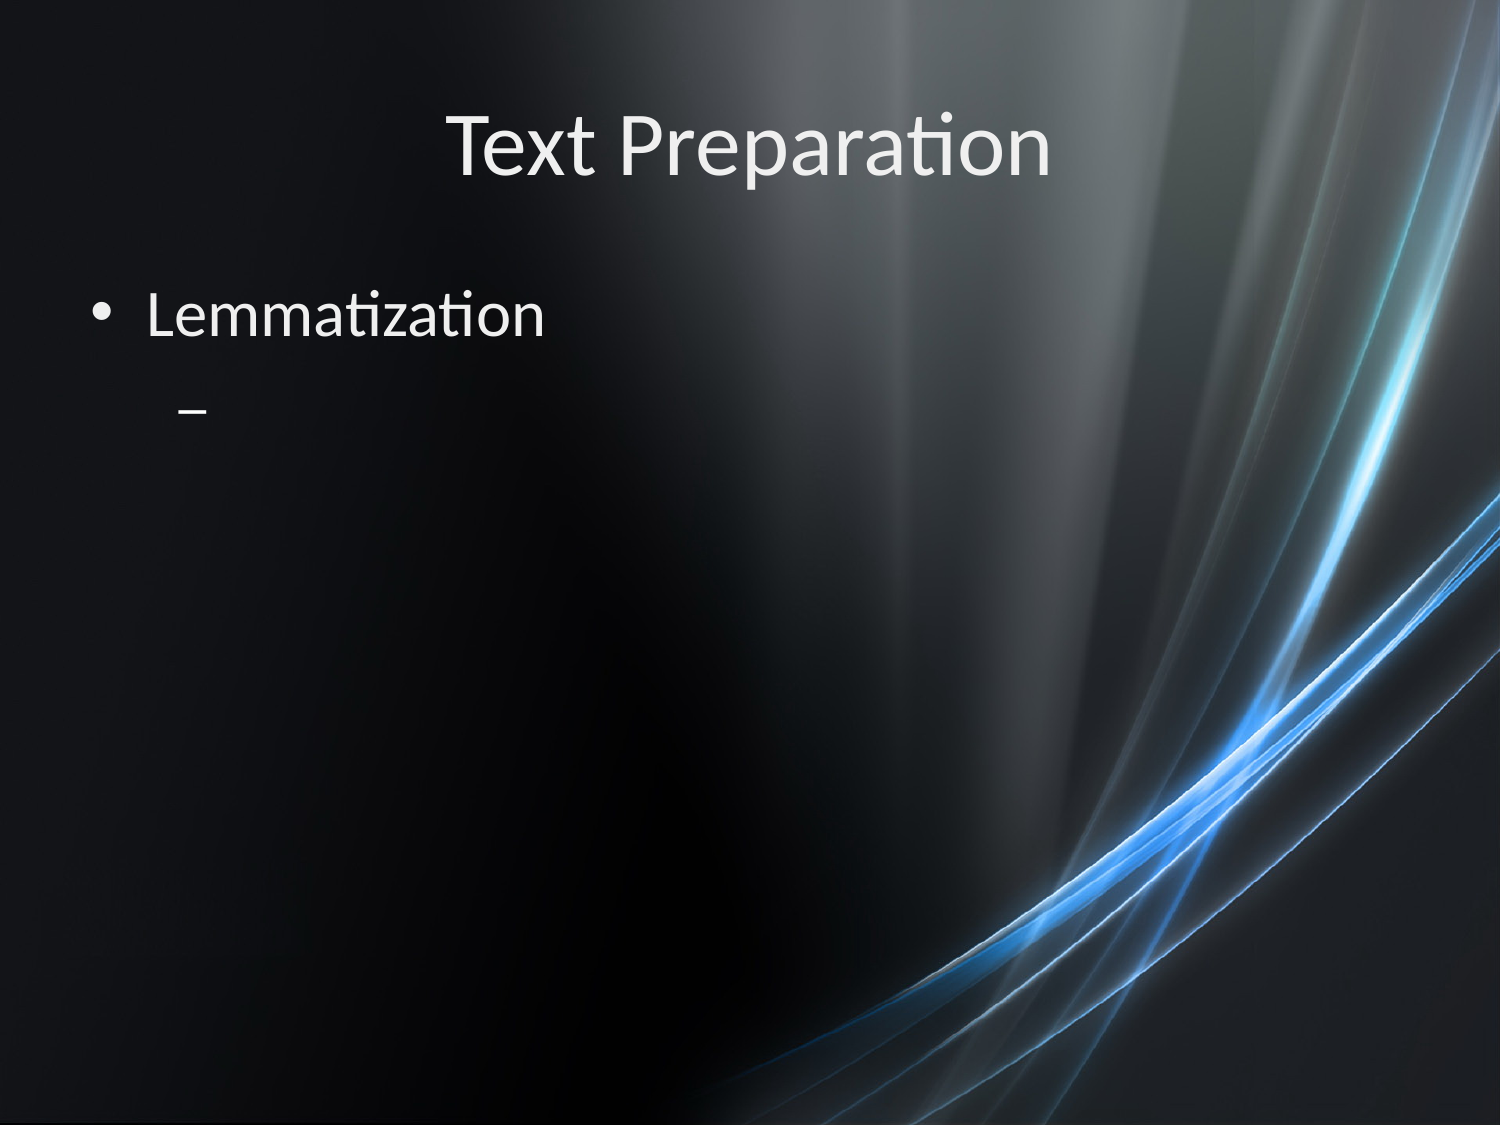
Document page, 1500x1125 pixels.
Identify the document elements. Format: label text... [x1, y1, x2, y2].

title Text Preparation [75, 45, 1425, 233]
list Lemmatization [75, 262, 1425, 1005]
picture [0, 0, 1500, 1125]
